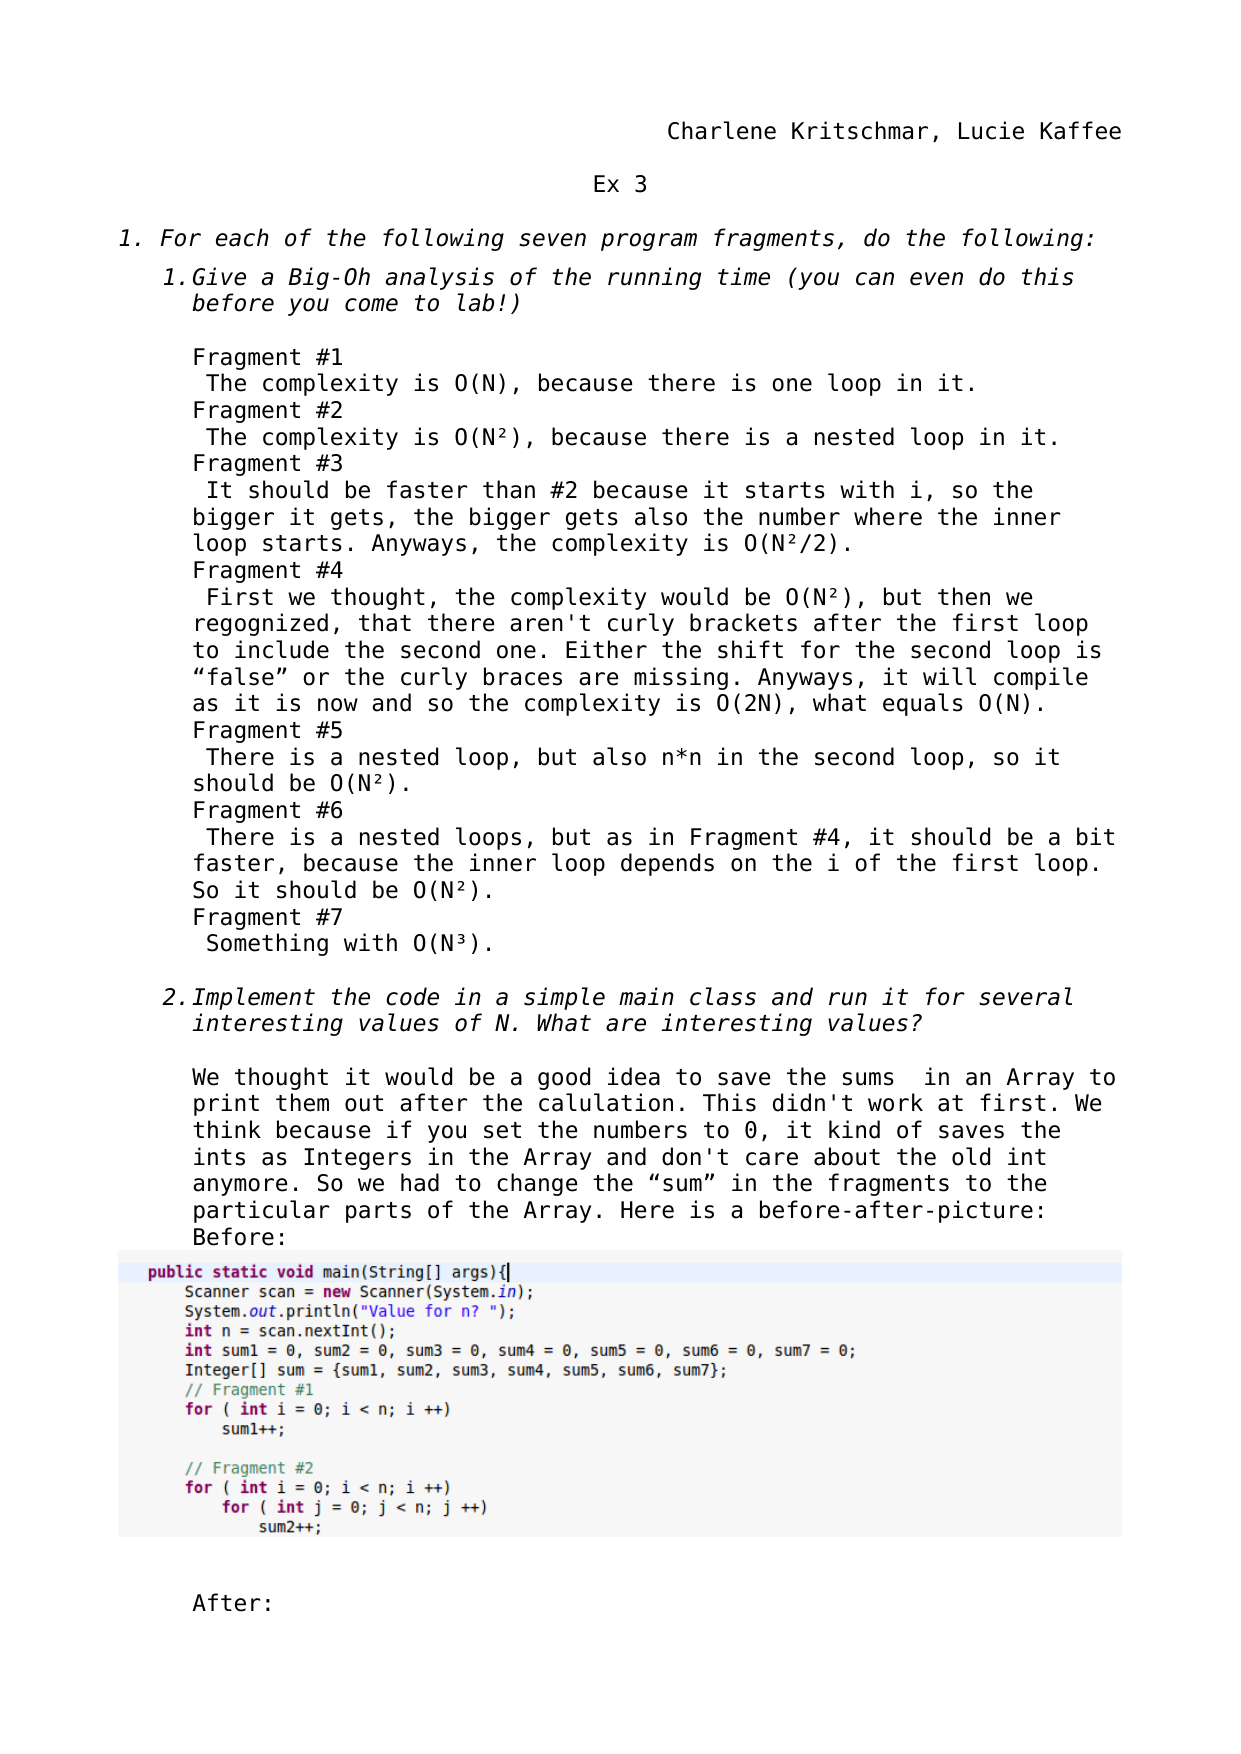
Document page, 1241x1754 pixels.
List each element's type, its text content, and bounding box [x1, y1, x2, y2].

text Ex 3 [118, 171, 1122, 198]
picture [118, 1250, 1123, 1537]
text 1. For each of the following seven program fragments, do the following: [118, 225, 1122, 251]
text Charlene Kritschmar, Lucie Kaffee [118, 118, 1122, 145]
text We thought it would be a good idea to save the sums in an Array to print them out after the calulation. This didn't work at first. We think because if you set the numbers to 0, it kind of saves the ints as Integers in the Array and don't care about the old int anymore. So we had to change the “sum” in the fragments to the particular parts of the Array. Here is a before-after-picture: [118, 1064, 1122, 1224]
list Give a Big-Oh analysis of the running time (you can even do this before you come to lab!) Fragment #1 The complexity is O(N), because there is one loop in it. Fragment #2 The complexity is O(N²), because there is a nested loop in it. Fragment #3 It should be faster than #2 because it starts with i, so the bigger it gets, the bigger gets also the number where the inner loop starts. Anyways, the complexity is O(N²/2). Fragment #4 First we thought, the complexity would be O(N²), but then we regognized, that there aren't curly brackets after the first loop to include the second one. Either the shift for the second loop is “false” or the curly braces are missing. Anyways, it will compile as it is now and so the complexity is O(2N), what equals O(N). Fragment #5 There is a nested loop, but also n*n in the second loop, so it should be O(N²). Fragment #6 There is a nested loops, but as in Fragment #4, it should be a bit faster, because the inner loop depends on the i of the first loop. So it should be O(N²). Fragment #7 Something with O(N³). [162, 264, 1122, 984]
list Implement the code in a simple main class and run it for several interesting values of N. What are interesting values? [162, 984, 1122, 1037]
text After: [118, 1590, 1122, 1617]
text Before: [118, 1224, 1122, 1250]
